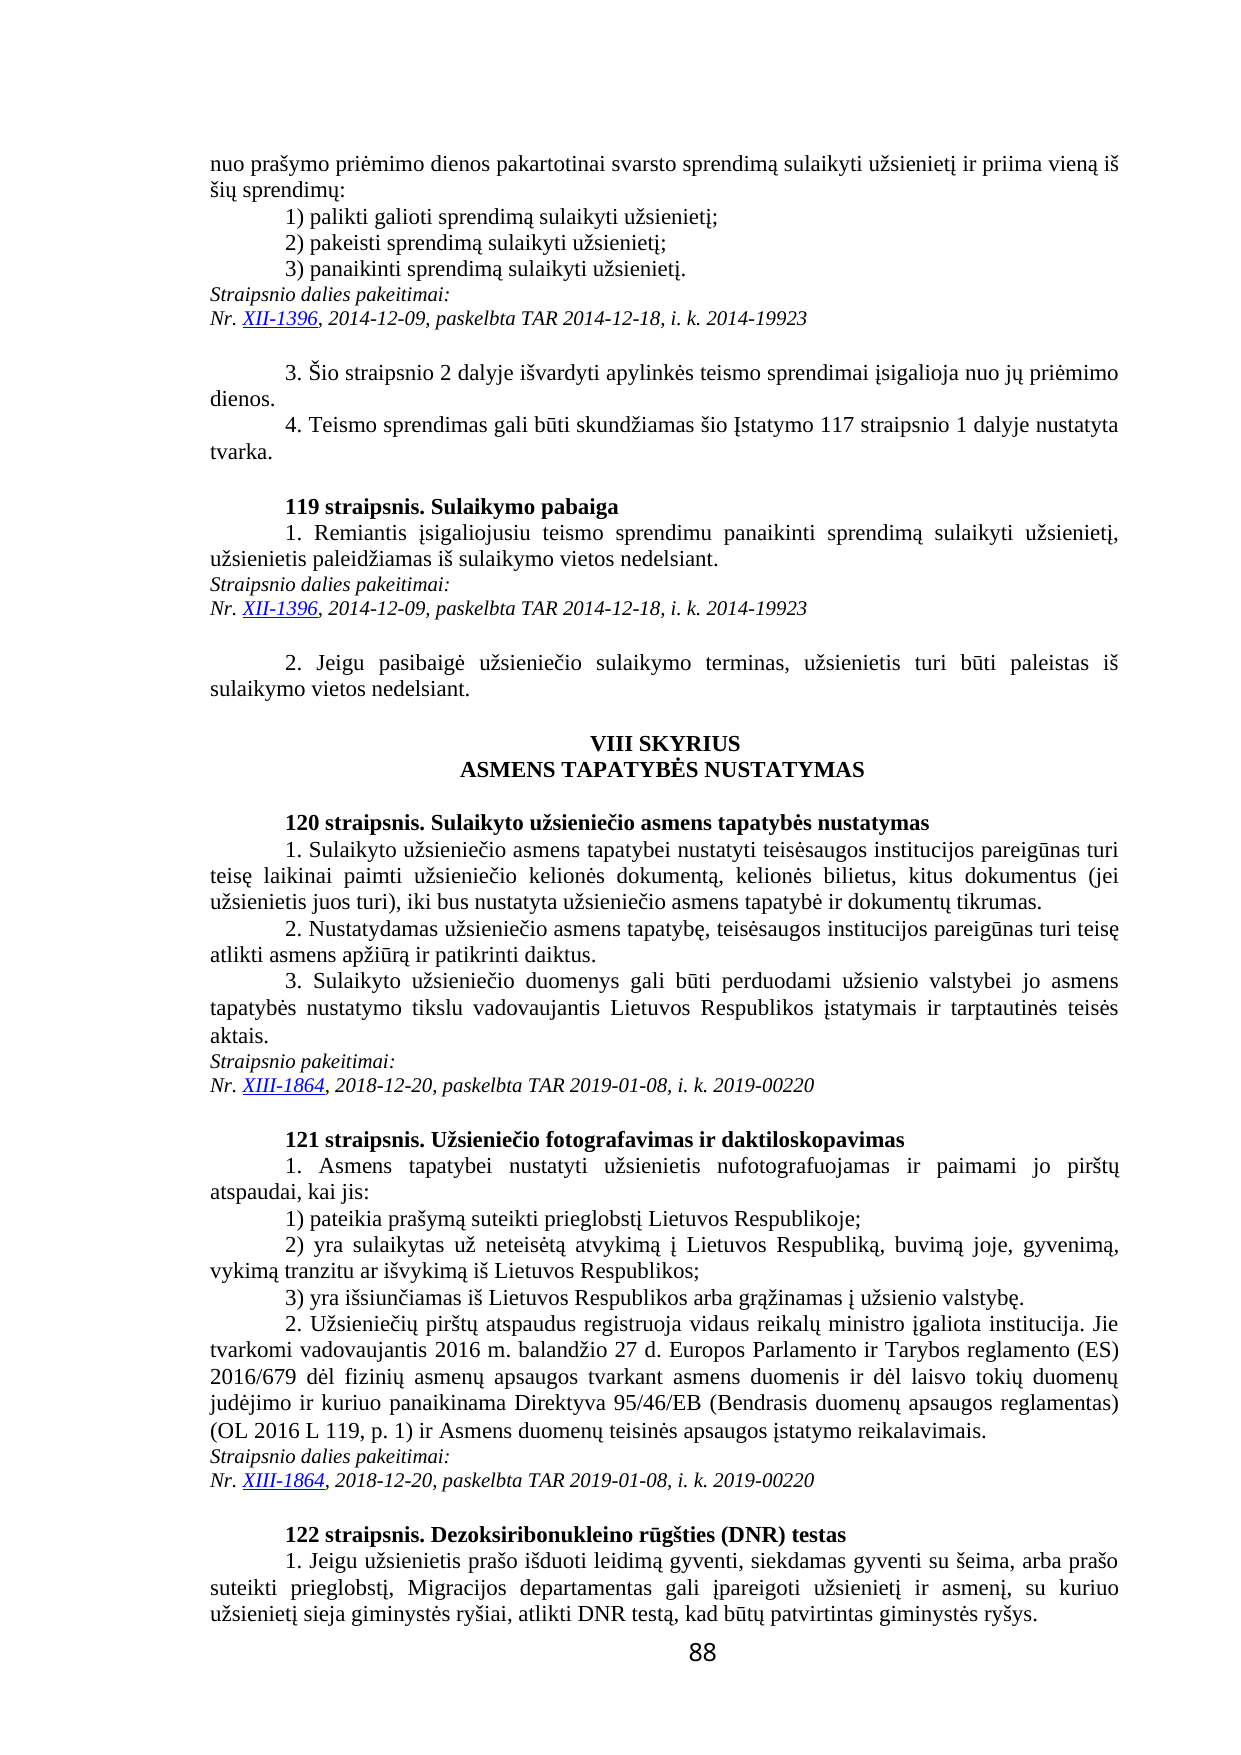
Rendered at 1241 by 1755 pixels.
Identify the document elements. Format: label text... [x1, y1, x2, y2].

text 119 straipsnis. Sulaikymo pabaiga [210, 493, 1120, 519]
text 4. Teismo sprendimas gali būti skundžiamas šio Įstatymo 117 straipsnio 1 dalyje nustatyta tvarka. [210, 411, 1120, 464]
text 1) pateikia prašymą suteikti prieglobstį Lietuvos Respublikoje; [210, 1205, 1120, 1231]
text 1. Sulaikyto užsieniečio asmens tapatybei nustatyti teisėsaugos institucijos pareigūnas turi teisę laikinai paimti užsieniečio kelionės dokumentą, kelionės bilietus, kitus dokumentus (jei užsienietis juos turi), iki bus nustatyta užsieniečio asmens tapatybė ir dokumentų tikrumas. [210, 836, 1120, 915]
text Nr. XIII-1864, 2018-12-20, paskelbta TAR 2019-01-08, i. k. 2019-00220 [210, 1468, 1120, 1492]
text 120 straipsnis. Sulaikyto užsieniečio asmens tapatybės nustatymas [210, 809, 1120, 836]
text 3. Šio straipsnio 2 dalyje išvardyti apylinkės teismo sprendimai įsigalioja nuo jų priėmimo dienos. [210, 359, 1120, 411]
text 2. Nustatydamas užsieniečio asmens tapatybę, teisėsaugos institucijos pareigūnas turi teisę atlikti asmens apžiūrą ir patikrinti daiktus. [210, 915, 1120, 967]
text Straipsnio dalies pakeitimai: [210, 282, 1120, 306]
text 1) palikti galioti sprendimą sulaikyti užsienietį; [210, 203, 1120, 229]
text Straipsnio dalies pakeitimai: [210, 1444, 1120, 1468]
text 1. Jeigu užsienietis prašo išduoti leidimą gyventi, siekdamas gyventi su šeima, arba prašo suteikti prieglobstį, Migracijos departamentas gali įpareigoti užsienietį ir asmenį, su kuriuo užsienietį sieja giminystės ryšiai, atlikti DNR testą, kad būtų patvirtintas giminystės ryšys. [210, 1548, 1120, 1627]
text 2) pakeisti sprendimą sulaikyti užsienietį; [210, 229, 1120, 255]
text 1. Asmens tapatybei nustatyti užsienietis nufotografuojamas ir paimami jo pirštų atspaudai, kai jis: [210, 1152, 1120, 1205]
text 2. Jeigu pasibaigė užsieniečio sulaikymo terminas, užsienietis turi būti paleistas iš sulaikymo vietos nedelsiant. [210, 649, 1120, 701]
text 2. Užsieniečių pirštų atspaudus registruoja vidaus reikalų ministro įgaliota institucija. Jie tvarkomi vadovaujantis 2016 m. balandžio 27 d. Europos Parlamento ir Tarybos reglamento (ES) 2016/679 dėl fizinių asmenų apsaugos tvarkant asmens duomenis ir dėl laisvo tokių duomenų judėjimo ir kuriuo panaikinama Direktyva 95/46/EB (Bendrasis duomenų apsaugos reglamentas) (OL 2016 L 119, p. 1) ir Asmens duomenų teisinės apsaugos įstatymo reikalavimais. [210, 1310, 1120, 1444]
text Nr. XIII-1864, 2018-12-20, paskelbta TAR 2019-01-08, i. k. 2019-00220 [210, 1073, 1120, 1097]
text Nr. XII-1396, 2014-12-09, paskelbta TAR 2014-12-18, i. k. 2014-19923 [210, 596, 1120, 620]
text Nr. XII-1396, 2014-12-09, paskelbta TAR 2014-12-18, i. k. 2014-19923 [210, 306, 1120, 330]
text 3. Sulaikyto užsieniečio duomenys gali būti perduodami užsienio valstybei jo asmens tapatybės nustatymo tikslu vadovaujantis Lietuvos Respublikos įstatymais ir tarptautinės teisės aktais. [210, 967, 1120, 1049]
text VIII SKYRIUS [210, 730, 1120, 757]
text 2) yra sulaikytas už neteisėtą atvykimą į Lietuvos Respubliką, buvimą joje, gyvenimą, vykimą tranzitu ar išvykimą iš Lietuvos Respublikos; [210, 1231, 1120, 1284]
text 1. Remiantis įsigaliojusiu teismo sprendimu panaikinti sprendimą sulaikyti užsienietį, užsienietis paleidžiamas iš sulaikymo vietos nedelsiant. [210, 519, 1120, 572]
text 121 straipsnis. Užsieniečio fotografavimas ir daktiloskopavimas [210, 1126, 1120, 1152]
text 3) yra išsiunčiamas iš Lietuvos Respublikos arba grąžinamas į užsienio valstybę. [210, 1284, 1120, 1310]
subtitle 122 straipsnis. Dezoksiribonukleino rūgšties (DNR) testas [210, 1521, 1120, 1548]
text ASMENS TAPATYBĖS NUSTATYMAS [210, 757, 1120, 783]
text Straipsnio pakeitimai: [210, 1049, 1120, 1073]
text Straipsnio dalies pakeitimai: [210, 572, 1120, 596]
text nuo prašymo priėmimo dienos pakartotinai svarsto sprendimą sulaikyti užsienietį ir priima vieną iš šių sprendimų: [210, 150, 1120, 203]
text 3) panaikinti sprendimą sulaikyti užsienietį. [210, 255, 1120, 282]
